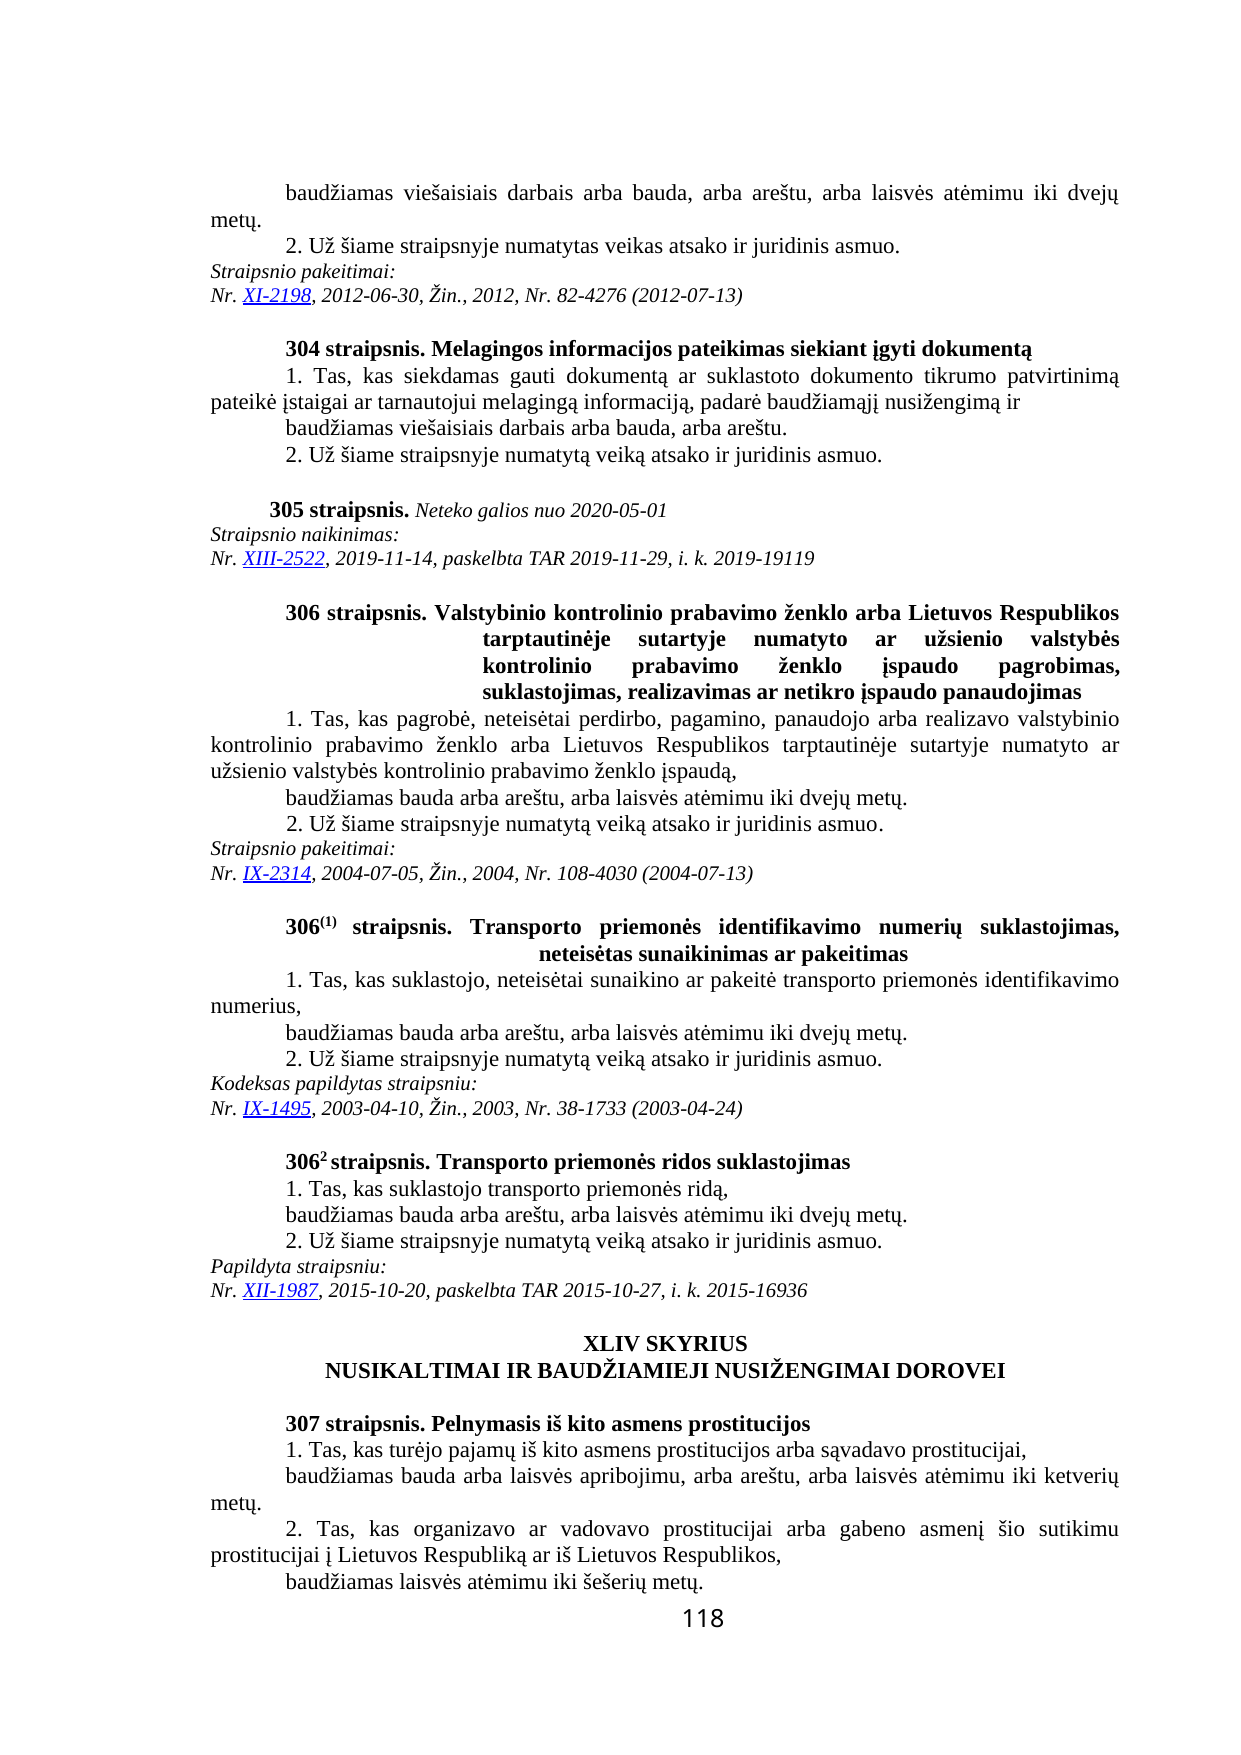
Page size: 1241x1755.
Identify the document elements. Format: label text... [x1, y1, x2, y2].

text baudžiamas laisvės atėmimu iki šešerių metų. [210, 1568, 1120, 1594]
text 1. Tas, kas suklastojo, neteisėtai sunaikino ar pakeitė transporto priemonės identifikavimo numerius, [210, 966, 1120, 1019]
text Straipsnio pakeitimai: [210, 258, 1120, 283]
text 1. Tas, kas suklastojo transporto priemonės ridą, [210, 1174, 1120, 1201]
text 1. Tas, kas siekdamas gauti dokumentą ar suklastoto dokumento tikrumo patvirtinimą pateikė įstaigai ar tarnautojui melagingą informaciją, padarė baudžiamąjį nusižengimą ir [210, 362, 1120, 414]
text 305 straipsnis. Neteko galios nuo 2020-05-01 [210, 496, 1120, 522]
text 3062 straipsnis. Transporto priemonės ridos suklastojimas [210, 1148, 1120, 1174]
text Nr. XII-1987, 2015-10-20, paskelbta TAR 2015-10-27, i. k. 2015-16936 [210, 1278, 1120, 1302]
text Kodeksas papildytas straipsniu: [210, 1071, 1120, 1095]
text 306 straipsnis. Valstybinio kontrolinio prabavimo ženklo arba Lietuvos Respublikos tarptautinėje sutartyje numatyto ar užsienio valstybės kontrolinio prabavimo ženklo įspaudo pagrobimas, suklastojimas, realizavimas ar netikro įspaudo panaudojimas [285, 599, 1120, 704]
text 306(1) straipsnis. Transporto priemonės identifikavimo numerių suklastojimas, neteisėtas sunaikinimas ar pakeitimas [285, 913, 1120, 966]
text baudžiamas viešaisiais darbais arba bauda, arba areštu, arba laisvės atėmimu iki dvejų metų. [210, 179, 1120, 232]
text Straipsnio naikinimas: [210, 522, 1120, 546]
text 2. Už šiame straipsnyje numatytas veikas atsako ir juridinis asmuo. [210, 232, 1120, 258]
text 304 straipsnis. Melagingos informacijos pateikimas siekiant įgyti dokumentą [285, 335, 1120, 362]
text baudžiamas bauda arba areštu, arba laisvės atėmimu iki dvejų metų. [210, 1201, 1120, 1227]
text baudžiamas bauda arba areštu, arba laisvės atėmimu iki dvejų metų. [210, 784, 1120, 810]
text baudžiamas bauda arba areštu, arba laisvės atėmimu iki dvejų metų. [210, 1019, 1120, 1045]
text NUSIKALTIMAI IR BAUDŽIAMIEJI NUSIŽENGIMAI DOROVEI [210, 1357, 1120, 1383]
text 307 straipsnis. Pelnymasis iš kito asmens prostitucijos [210, 1409, 1120, 1436]
text Straipsnio pakeitimai: [210, 836, 1120, 860]
text Nr. IX-2314, 2004-07-05, Žin., 2004, Nr. 108-4030 (2004-07-13) [210, 860, 1120, 884]
subtitle 1. Tas, kas pagrobė, neteisėtai perdirbo, pagamino, panaudojo arba realizavo valstybinio kontrolinio prabavimo ženklo arba Lietuvos Respublikos tarptautinėje sutartyje numatyto ar užsienio valstybės kontrolinio prabavimo ženklo įspaudą, [210, 704, 1120, 784]
text Nr. XIII-2522, 2019-11-14, paskelbta TAR 2019-11-29, i. k. 2019-19119 [210, 546, 1120, 570]
text 2. Tas, kas organizavo ar vadovavo prostitucijai arba gabeno asmenį šio sutikimu prostitucijai į Lietuvos Respubliką ar iš Lietuvos Respublikos, [210, 1515, 1120, 1568]
text Nr. XI-2198, 2012-06-30, Žin., 2012, Nr. 82-4276 (2012-07-13) [210, 283, 1120, 307]
text 2. Už šiame straipsnyje numatytą veiką atsako ir juridinis asmuo. [210, 810, 1106, 836]
text 2. Už šiame straipsnyje numatytą veiką atsako ir juridinis asmuo. [210, 1045, 1120, 1071]
text 2. Už šiame straipsnyje numatytą veiką atsako ir juridinis asmuo. [210, 1227, 1120, 1254]
text baudžiamas viešaisiais darbais arba bauda, arba areštu. [210, 414, 1120, 441]
text Nr. IX-1495, 2003-04-10, Žin., 2003, Nr. 38-1733 (2003-04-24) [210, 1095, 1120, 1119]
text 1. Tas, kas turėjo pajamų iš kito asmens prostitucijos arba sąvadavo prostitucijai, [210, 1436, 1120, 1462]
text 2. Už šiame straipsnyje numatytą veiką atsako ir juridinis asmuo. [210, 441, 1120, 467]
text baudžiamas bauda arba laisvės apribojimu, arba areštu, arba laisvės atėmimu iki ketverių metų. [210, 1462, 1120, 1515]
subtitle XLIV SKYRIUS [210, 1331, 1120, 1357]
text Papildyta straipsniu: [210, 1254, 1120, 1278]
